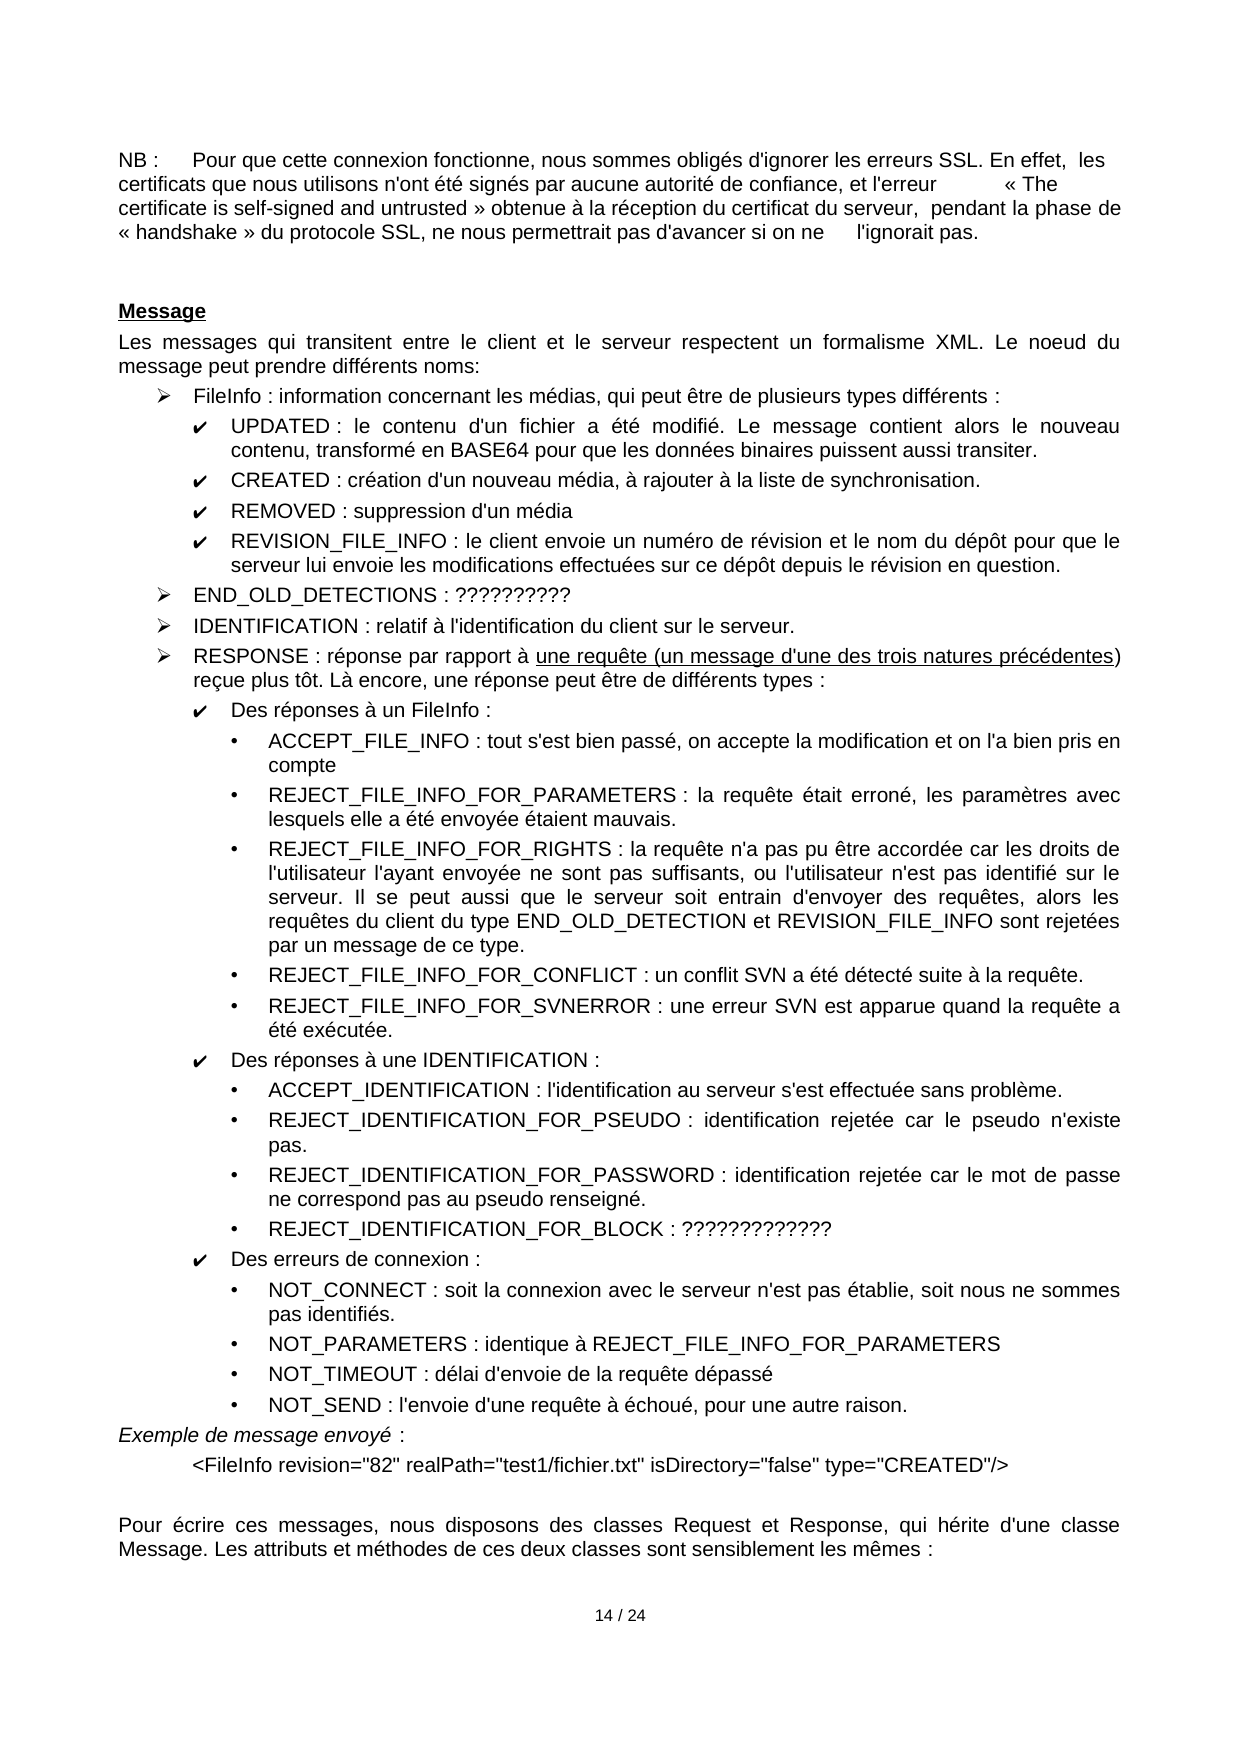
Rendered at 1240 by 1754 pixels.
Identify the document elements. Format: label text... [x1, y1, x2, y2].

list Des réponses à un FileInfo : [193, 698, 1121, 722]
list NOT_TIMEOUT : délai d'envoie de la requête dépassé [231, 1362, 1121, 1386]
list Des erreurs de connexion : [193, 1247, 1121, 1271]
list REJECT_FILE_INFO_FOR_SVNERROR : une erreur SVN est apparue quand la requête a été exécutée. [231, 993, 1121, 1041]
list UPDATED : le contenu d'un fichier a été modifié. Le message contient alors le nouveau contenu, transformé en BASE64 pour que les données binaires puissent aussi transiter. [193, 414, 1121, 462]
list NOT_SEND : l'envoie d'une requête à échoué, pour une autre raison. [231, 1392, 1121, 1416]
list NOT_PARAMETERS : identique à REJECT_FILE_INFO_FOR_PARAMETERS [231, 1332, 1121, 1356]
list CREATED : création d'un nouveau média, à rajouter à la liste de synchronisation. [193, 468, 1121, 492]
text NB : Pour que cette connexion fonctionne, nous sommes obligés d'ignorer les erreurs SSL. En effet, les certificats que nous utilisons n'ont été signés par aucune autorité de confiance, et l'erreur « The certificate is self-signed and untrusted » obtenue à la réception du certificat du serveur, pendant la phase de « handshake » du protocole SSL, ne nous permettrait pas d'avancer si on ne l'ignorait pas. [118, 148, 1121, 244]
list RESPONSE : réponse par rapport à une requête (un message d'une des trois natures précédentes) reçue plus tôt. Là encore, une réponse peut être de différents types : [156, 644, 1121, 692]
text <FileInfo revision="82" realPath="test1/fichier.txt" isDirectory="false" type="CREATED"/> [118, 1453, 1121, 1477]
text Exemple de message envoyé : [118, 1423, 1121, 1447]
list REJECT_FILE_INFO_FOR_PARAMETERS : la requête était erroné, les paramètres avec lesquels elle a été envoyée étaient mauvais. [231, 783, 1121, 831]
list END_OLD_DETECTIONS : ?????????? [156, 583, 1121, 607]
list FileInfo : information concernant les médias, qui peut être de plusieurs types différents : [156, 384, 1121, 408]
text Les messages qui transitent entre le client et le serveur respectent un formalisme XML. Le noeud du message peut prendre différents noms: [118, 329, 1121, 377]
list REJECT_IDENTIFICATION_FOR_PSEUDO : identification rejetée car le pseudo n'existe pas. [231, 1108, 1121, 1156]
list REJECT_IDENTIFICATION_FOR_BLOCK : ????????????? [231, 1217, 1121, 1241]
list REVISION_FILE_INFO : le client envoie un numéro de révision et le nom du dépôt pour que le serveur lui envoie les modifications effectuées sur ce dépôt depuis le révision en question. [193, 529, 1121, 577]
list REJECT_FILE_INFO_FOR_CONFLICT : un conflit SVN a été détecté suite à la requête. [231, 963, 1121, 987]
list ACCEPT_IDENTIFICATION : l'identification au serveur s'est effectuée sans problème. [231, 1078, 1121, 1102]
list ACCEPT_FILE_INFO : tout s'est bien passé, on accepte la modification et on l'a bien pris en compte [231, 728, 1121, 776]
list Des réponses à une IDENTIFICATION : [193, 1048, 1121, 1072]
list IDENTIFICATION : relatif à l'identification du client sur le serveur. [156, 613, 1121, 638]
text Pour écrire ces messages, nous disposons des classes Request et Response, qui hérite d'une classe Message. Les attributs et méthodes de ces deux classes sont sensiblement les mêmes : [118, 1513, 1121, 1561]
list NOT_CONNECT : soit la connexion avec le serveur n'est pas établie, soit nous ne sommes pas identifiés. [231, 1277, 1121, 1326]
list REJECT_IDENTIFICATION_FOR_PASSWORD : identification rejetée car le mot de passe ne correspond pas au pseudo renseigné. [231, 1163, 1121, 1211]
subtitle Message [118, 299, 1121, 323]
list REJECT_FILE_INFO_FOR_RIGHTS : la requête n'a pas pu être accordée car les droits de l'utilisateur l'ayant envoyée ne sont pas suffisants, ou l'utilisateur n'est pas identifié sur le serveur. Il se peut aussi que le serveur soit entrain d'envoyer des requêtes, alors les requêtes du client du type END_OLD_DETECTION et REVISION_FILE_INFO sont rejetées par un message de ce type. [231, 837, 1121, 957]
list REMOVED : suppression d'un média [193, 499, 1121, 523]
